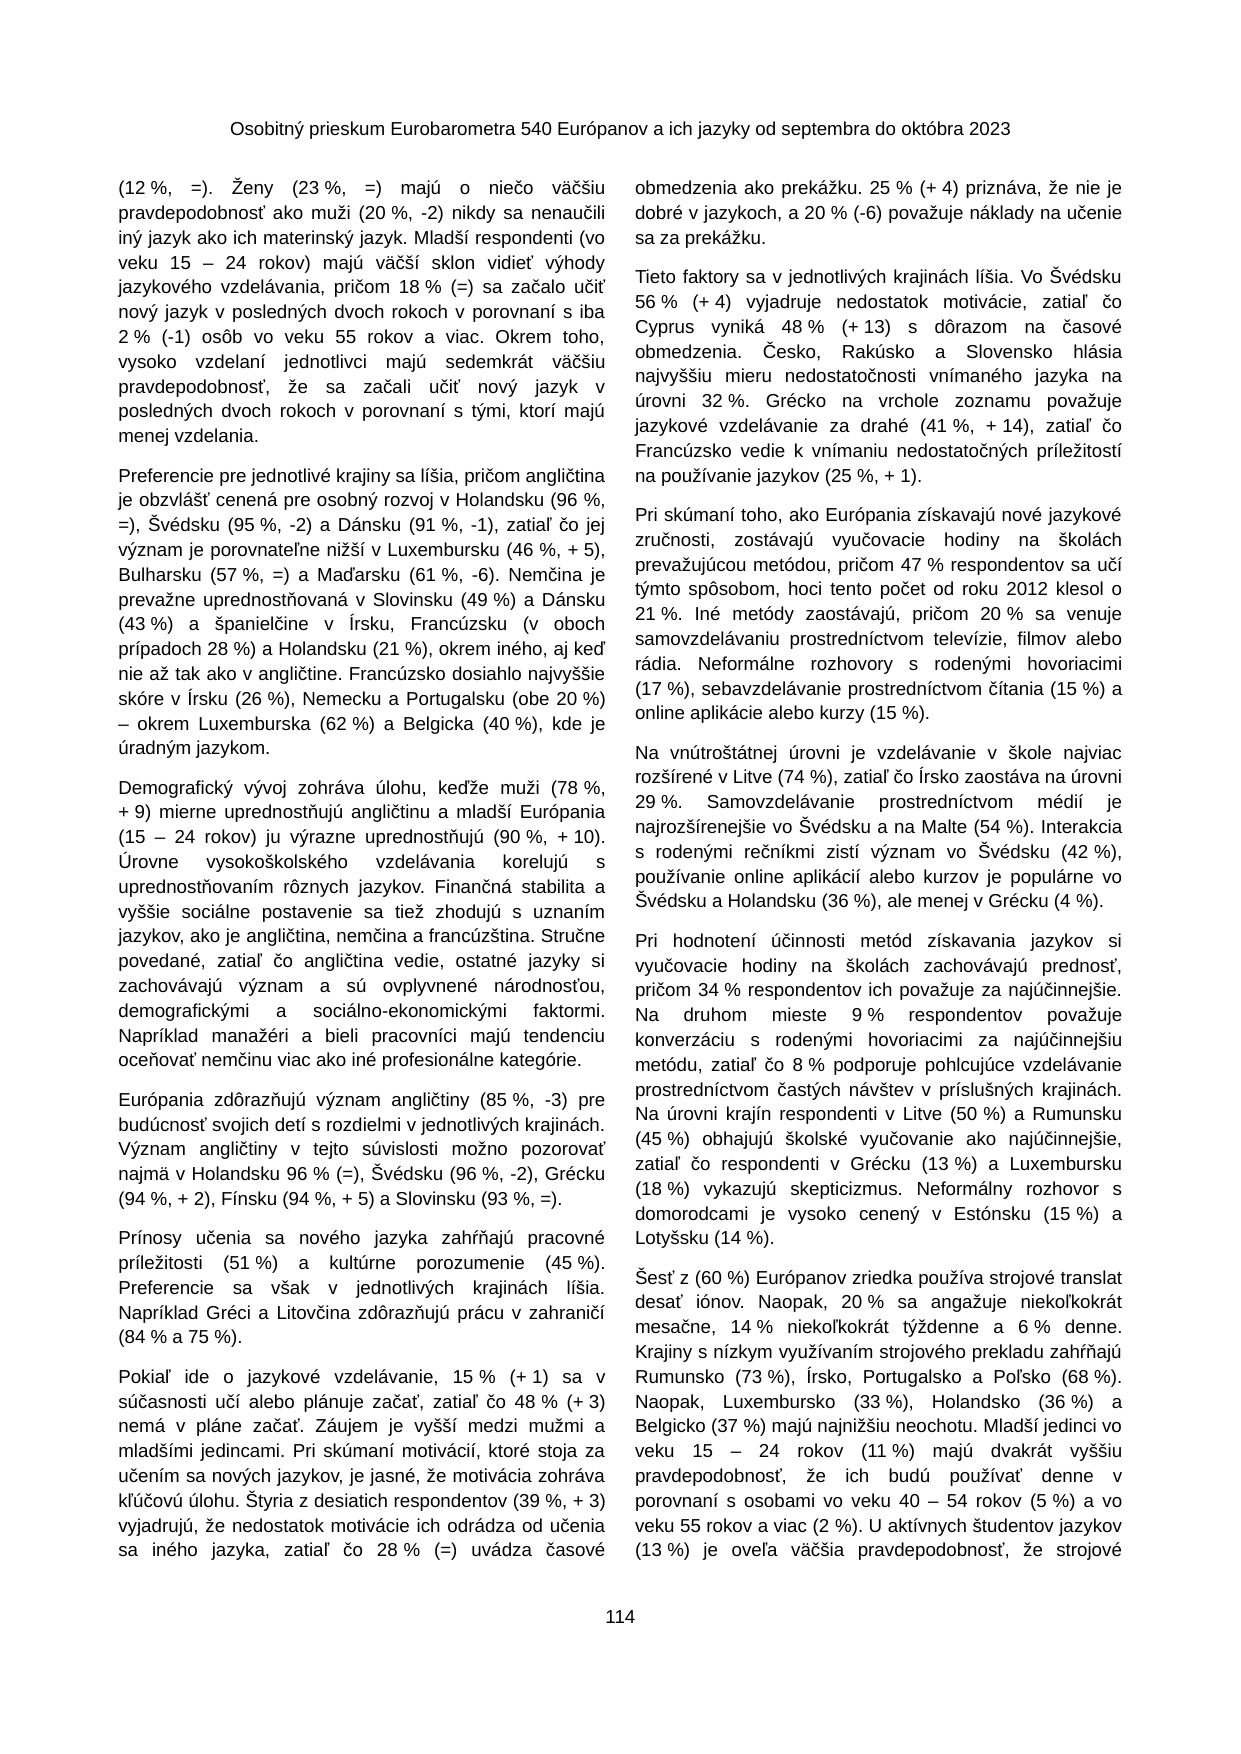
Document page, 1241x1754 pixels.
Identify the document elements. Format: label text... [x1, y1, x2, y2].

text Prínosy učenia sa nového jazyka zahŕňajú pracovné príležitosti (51 %) a kultúrne porozumenie (45 %). Preferencie sa však v jednotlivých krajinách líšia. Napríklad Gréci a Litovčina zdôrazňujú prácu v zahraničí (84 % a 75 %). [118, 1227, 605, 1348]
text Tieto faktory sa v jednotlivých krajinách líšia. Vo Švédsku 56 % (+ 4) vyjadruje nedostatok motivácie, zatiaľ čo Cyprus vyniká 48 % (+ 13) s dôrazom na časové obmedzenia. Česko, Rakúsko a Slovensko hlásia najvyššiu mieru nedostatočnosti vnímaného jazyka na úrovni 32 %. Grécko na vrchole zoznamu považuje jazykové vzdelávanie za drahé (41 %, + 14), zatiaľ čo Francúzsko vedie k vnímaniu nedostatočných príležitostí na používanie jazykov (25 %, + 1). [635, 266, 1122, 486]
text Európania zdôrazňujú význam angličtiny (85 %, -3) pre budúcnosť svojich detí s rozdielmi v jednotlivých krajinách. Význam angličtiny v tejto súvislosti možno pozorovať najmä v Holandsku 96 % (=), Švédsku (96 %, -2), Grécku (94 %, + 2), Fínsku (94 %, + 5) a Slovinsku (93 %, =). [118, 1088, 605, 1209]
text Pri skúmaní toho, ako Európania získavajú nové jazykové zručnosti, zostávajú vyučovacie hodiny na školách prevažujúcou metódou, pričom 47 % respondentov sa učí týmto spôsobom, hoci tento počet od roku 2012 klesol o 21 %. Iné metódy zaostávajú, pričom 20 % sa venuje samovzdelávaniu prostredníctvom televízie, filmov alebo rádia. Neformálne rozhovory s rodenými hovoriacimi (17 %), sebavzdelávanie prostredníctvom čítania (15 %) a online aplikácie alebo kurzy (15 %). [635, 504, 1122, 724]
text Preferencie pre jednotlivé krajiny sa líšia, pričom angličtina je obzvlášť cenená pre osobný rozvoj v Holandsku (96 %, =), Švédsku (95 %, -2) a Dánsku (91 %, -1), zatiaľ čo jej význam je porovnateľne nižší v Luxembursku (46 %, + 5), Bulharsku (57 %, =) a Maďarsku (61 %, -6). Nemčina je prevažne uprednostňovaná v Slovinsku (49 %) a Dánsku (43 %) a španielčine v Írsku, Francúzsku (v oboch prípadoch 28 %) a Holandsku (21 %), okrem iného, aj keď nie až tak ako v angličtine. Francúzsko dosiahlo najvyššie skóre v Írsku (26 %), Nemecku a Portugalsku (obe 20 %) – okrem Luxemburska (62 %) a Belgicka (40 %), kde je úradným jazykom. [118, 464, 605, 759]
text Šesť z (60 %) Európanov zriedka používa strojové translat desať iónov. Naopak, 20 % sa angažuje niekoľkokrát mesačne, 14 % niekoľkokrát týždenne a 6 % denne. Krajiny s nízkym využívaním strojového prekladu zahŕňajú Rumunsko (73 %), Írsko, Portugalsko a Poľsko (68 %). Naopak, Luxembursko (33 %), Holandsko (36 %) a Belgicko (37 %) majú najnižšiu neochotu. Mladší jedinci vo veku 15 – 24 rokov (11 %) majú dvakrát vyššiu pravdepodobnosť, že ich budú používať denne v porovnaní s osobami vo veku 40 – 54 rokov (5 %) a vo veku 55 rokov a viac (2 %). U aktívnych študentov jazykov (13 %) je oveľa väčšia pravdepodobnosť, že strojové [635, 1266, 1122, 1561]
text (12 %, =). Ženy (23 %, =) majú o niečo väčšiu pravdepodobnosť ako muži (20 %, -2) nikdy sa nenaučili iný jazyk ako ich materinský jazyk. Mladší respondenti (vo veku 15 – 24 rokov) majú väčší sklon vidieť výhody jazykového vzdelávania, pričom 18 % (=) sa začalo učiť nový jazyk v posledných dvoch rokoch v porovnaní s iba 2 % (-1) osôb vo veku 55 rokov a viac. Okrem toho, vysoko vzdelaní jednotlivci majú sedemkrát väčšiu pravdepodobnosť, že sa začali učiť nový jazyk v posledných dvoch rokoch v porovnaní s tými, ktorí majú menej vzdelania. [118, 177, 605, 447]
text obmedzenia ako prekážku. 25 % (+ 4) priznáva, že nie je dobré v jazykoch, a 20 % (-6) považuje náklady na učenie sa za prekážku. [635, 177, 1122, 248]
text Pri hodnotení účinnosti metód získavania jazykov si vyučovacie hodiny na školách zachovávajú prednosť, pričom 34 % respondentov ich považuje za najúčinnejšie. Na druhom mieste 9 % respondentov považuje konverzáciu s rodenými hovoriacimi za najúčinnejšiu metódu, zatiaľ čo 8 % podporuje pohlcujúce vzdelávanie prostredníctvom častých návštev v príslušných krajinách. Na úrovni krajín respondenti v Litve (50 %) a Rumunsku (45 %) obhajujú školské vyučovanie ako najúčinnejšie, zatiaľ čo respondenti v Grécku (13 %) a Luxembursku (18 %) vykazujú skepticizmus. Neformálny rozhovor s domorodcami je vysoko cenený v Estónsku (15 %) a Lotyšsku (14 %). [635, 929, 1122, 1249]
text Demografický vývoj zohráva úlohu, keďže muži (78 %, + 9) mierne uprednostňujú angličtinu a mladší Európania (15 – 24 rokov) ju výrazne uprednostňujú (90 %, + 10). Úrovne vysokoškolského vzdelávania korelujú s uprednostňovaním rôznych jazykov. Finančná stabilita a vyššie sociálne postavenie sa tiež zhodujú s uznaním jazykov, ako je angličtina, nemčina a francúzština. Stručne povedané, zatiaľ čo angličtina vedie, ostatné jazyky si zachovávajú význam a sú ovplyvnené národnosťou, demografickými a sociálno-ekonomickými faktormi. Napríklad manažéri a bieli pracovníci majú tendenciu oceňovať nemčinu viac ako iné profesionálne kategórie. [118, 776, 605, 1071]
text Pokiaľ ide o jazykové vzdelávanie, 15 % (+ 1) sa v súčasnosti učí alebo plánuje začať, zatiaľ čo 48 % (+ 3) nemá v pláne začať. Záujem je vyšší medzi mužmi a mladšími jedincami. Pri skúmaní motivácií, ktoré stoja za učením sa nových jazykov, je jasné, že motivácia zohráva kľúčovú úlohu. Štyria z desiatich respondentov (39 %, + 3) vyjadrujú, že nedostatok motivácie ich odrádza od učenia sa iného jazyka, zatiaľ čo 28 % (=) uvádza časové [118, 1366, 605, 1561]
text Na vnútroštátnej úrovni je vzdelávanie v škole najviac rozšírené v Litve (74 %), zatiaľ čo Írsko zaostáva na úrovni 29 %. Samovzdelávanie prostredníctvom médií je najrozšírenejšie vo Švédsku a na Malte (54 %). Interakcia s rodenými rečníkmi zistí význam vo Švédsku (42 %), používanie online aplikácií alebo kurzov je populárne vo Švédsku a Holandsku (36 %), ale menej v Grécku (4 %). [635, 741, 1122, 912]
